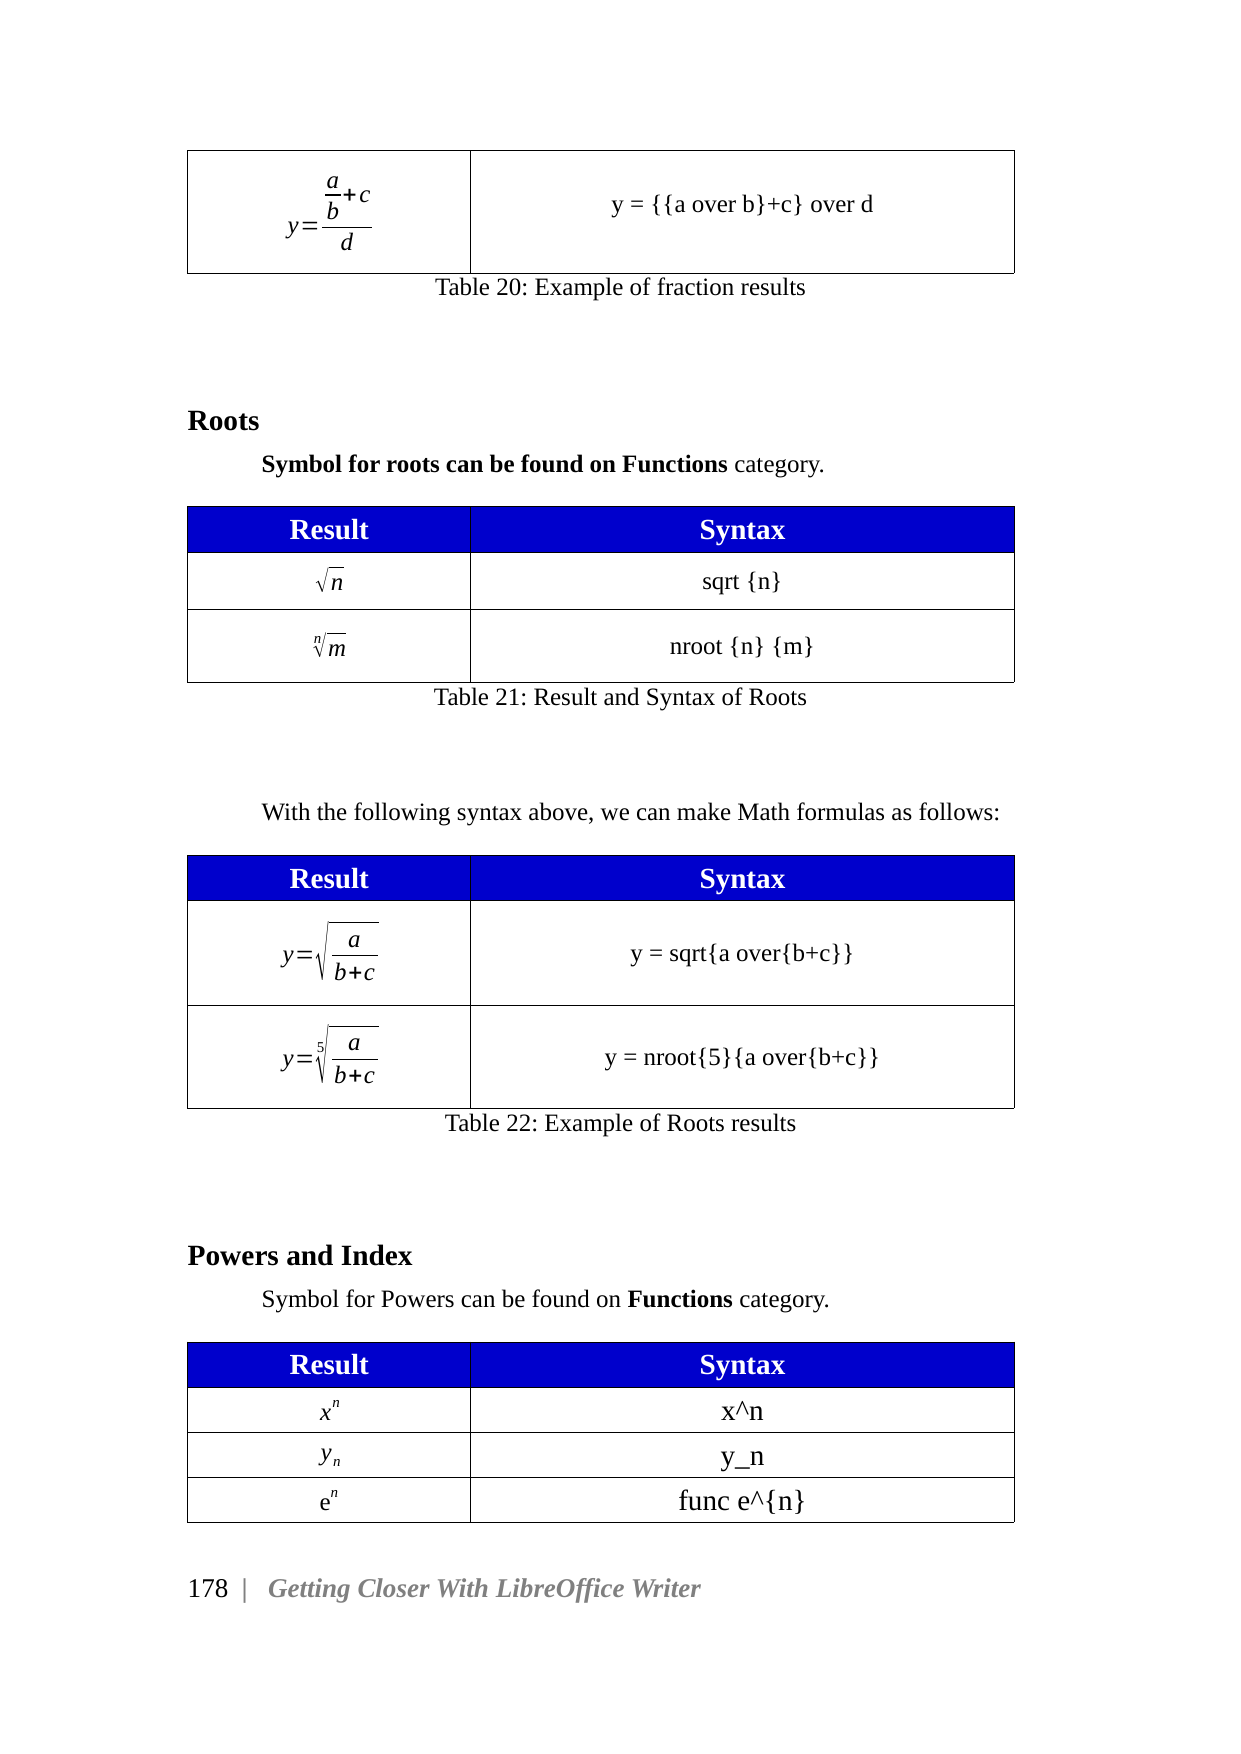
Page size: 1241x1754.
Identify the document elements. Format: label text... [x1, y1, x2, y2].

table_cell y = sqrt{a over{b+c}} [471, 901, 1014, 1005]
table_cell [188, 901, 470, 1005]
text Symbol for Powers can be found on Functions category. [187, 1284, 1053, 1313]
table_cell y_n [471, 1433, 1014, 1477]
text With the following syntax above, we can make Math formulas as follows: [187, 797, 1053, 826]
text Symbol for roots can be found on Functions category. [187, 449, 1053, 477]
table_header Syntax [471, 507, 1014, 552]
table_cell y = nroot{5}{a over{b+c}} [471, 1006, 1014, 1108]
text Table 20: Example of fraction results [187, 272, 1053, 301]
subtitle Powers and Index [187, 1238, 1053, 1271]
table_header Syntax [471, 1343, 1014, 1387]
text Table 22: Example of Roots results [187, 1108, 1053, 1136]
table_cell x^n [471, 1388, 1014, 1432]
text Table 21: Result and Syntax of Roots [187, 682, 1053, 711]
table_cell nroot {n} {m} [471, 610, 1014, 682]
table_cell [188, 1478, 470, 1522]
table_cell sqrt {n} [471, 553, 1014, 609]
table_cell func e^{n} [471, 1478, 1014, 1522]
table_cell [188, 610, 470, 682]
subtitle Roots [187, 402, 1053, 436]
table_cell [188, 1006, 470, 1108]
table_header Result [188, 856, 470, 900]
table_cell y = {{a over b}+c} over d [471, 151, 1014, 272]
table_cell [188, 151, 470, 272]
table_cell [188, 1433, 470, 1477]
table_header Syntax [471, 856, 1014, 900]
table_cell [188, 1388, 470, 1432]
table_cell [188, 553, 470, 609]
table_header Result [188, 507, 470, 552]
table_header Result [188, 1343, 470, 1387]
